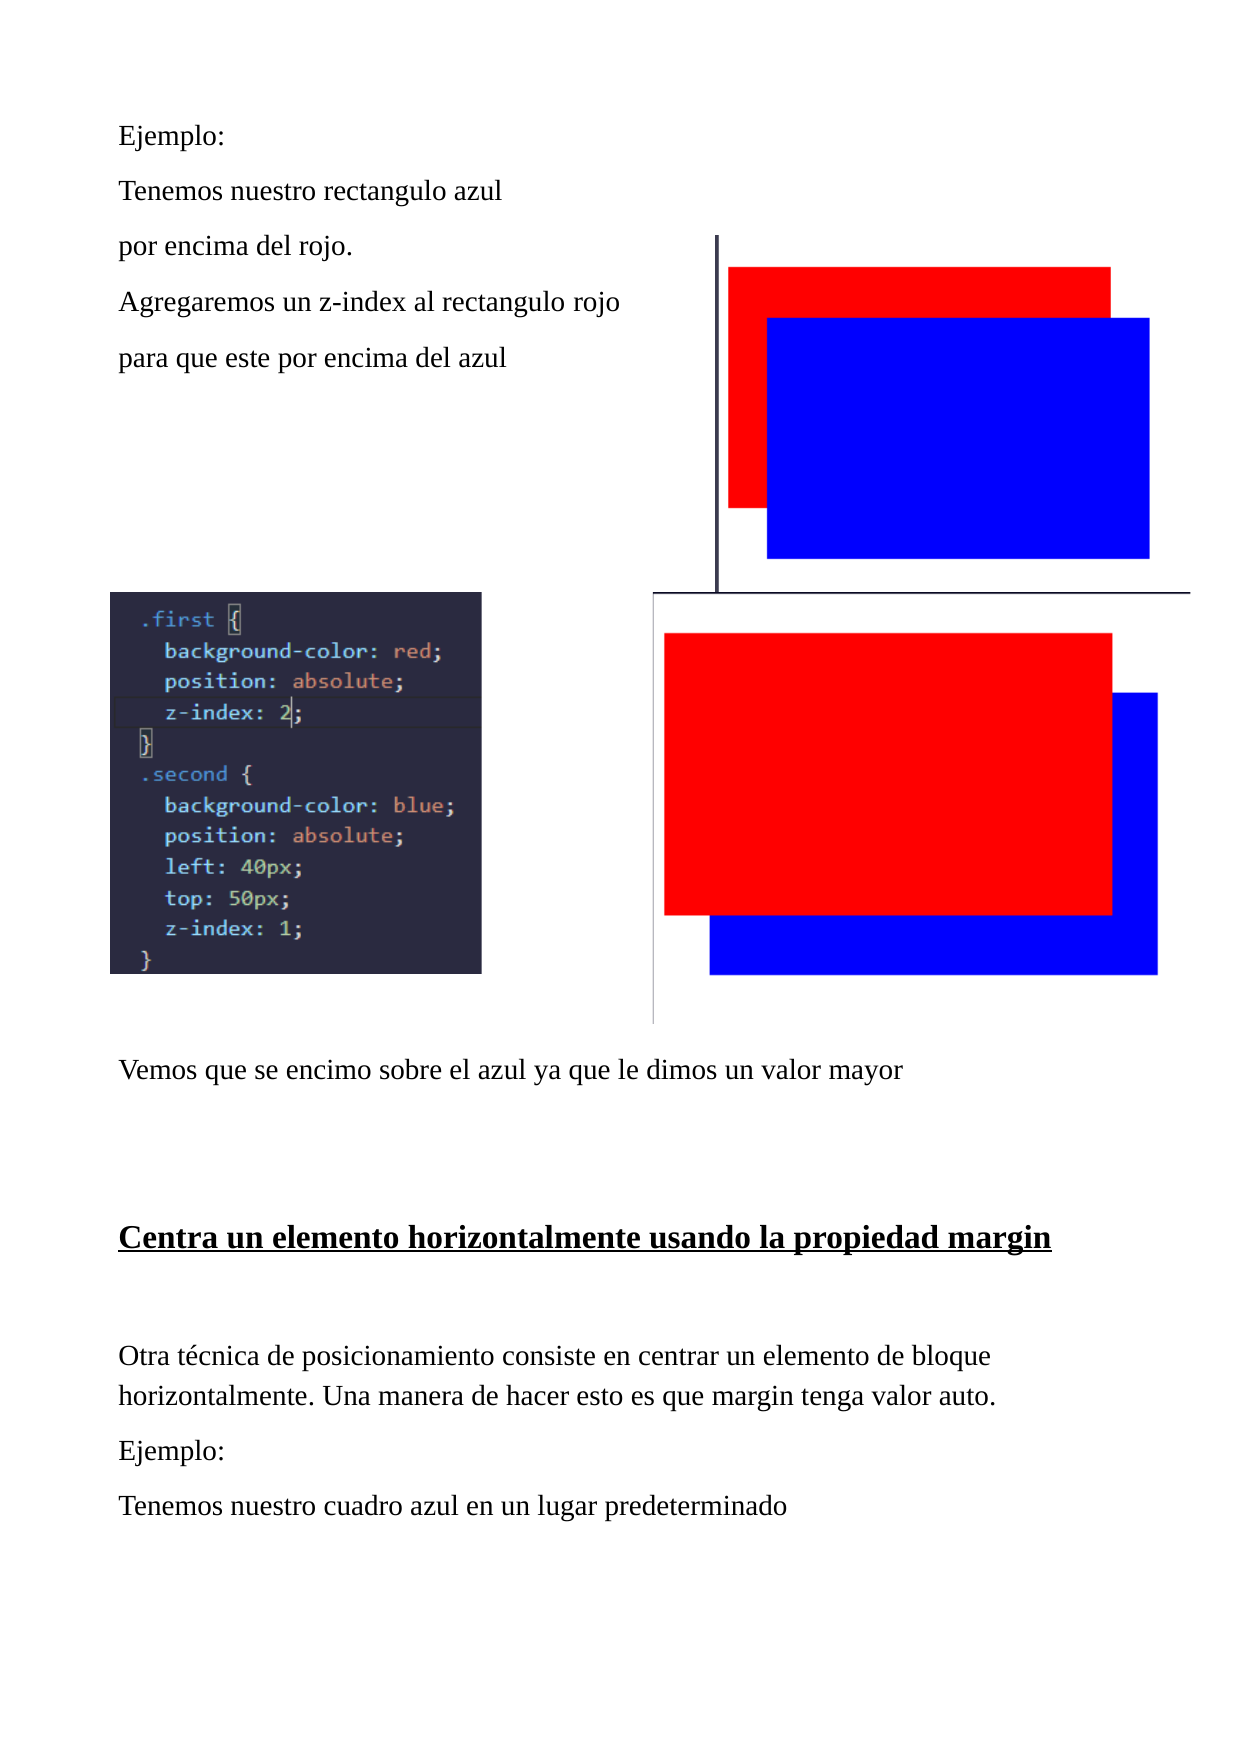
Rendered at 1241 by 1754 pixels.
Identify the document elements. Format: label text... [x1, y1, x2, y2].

text Centra un elemento horizontalmente usando la propiedad margin [118, 1217, 1122, 1255]
text Agregaremos un z-index al rectangulo rojo [118, 282, 715, 318]
text Tenemos nuestro rectangulo azul [118, 173, 1122, 206]
text Ejemplo: [118, 1433, 1122, 1466]
text Ejemplo: [118, 118, 1122, 152]
text Tenemos nuestro cuadro azul en un lugar predeterminado [118, 1488, 1122, 1521]
text Vemos que se encimo sobre el azul ya que le dimos un valor mayor [118, 1052, 1122, 1086]
text Otra técnica de posicionamiento consiste en centrar un elemento de bloque horizontalmente. Una manera de hacer esto es que margin tenga valor auto. [118, 1338, 1122, 1412]
text por encima del rojo. [118, 228, 1122, 261]
text para que este por encima del azul [118, 340, 715, 374]
